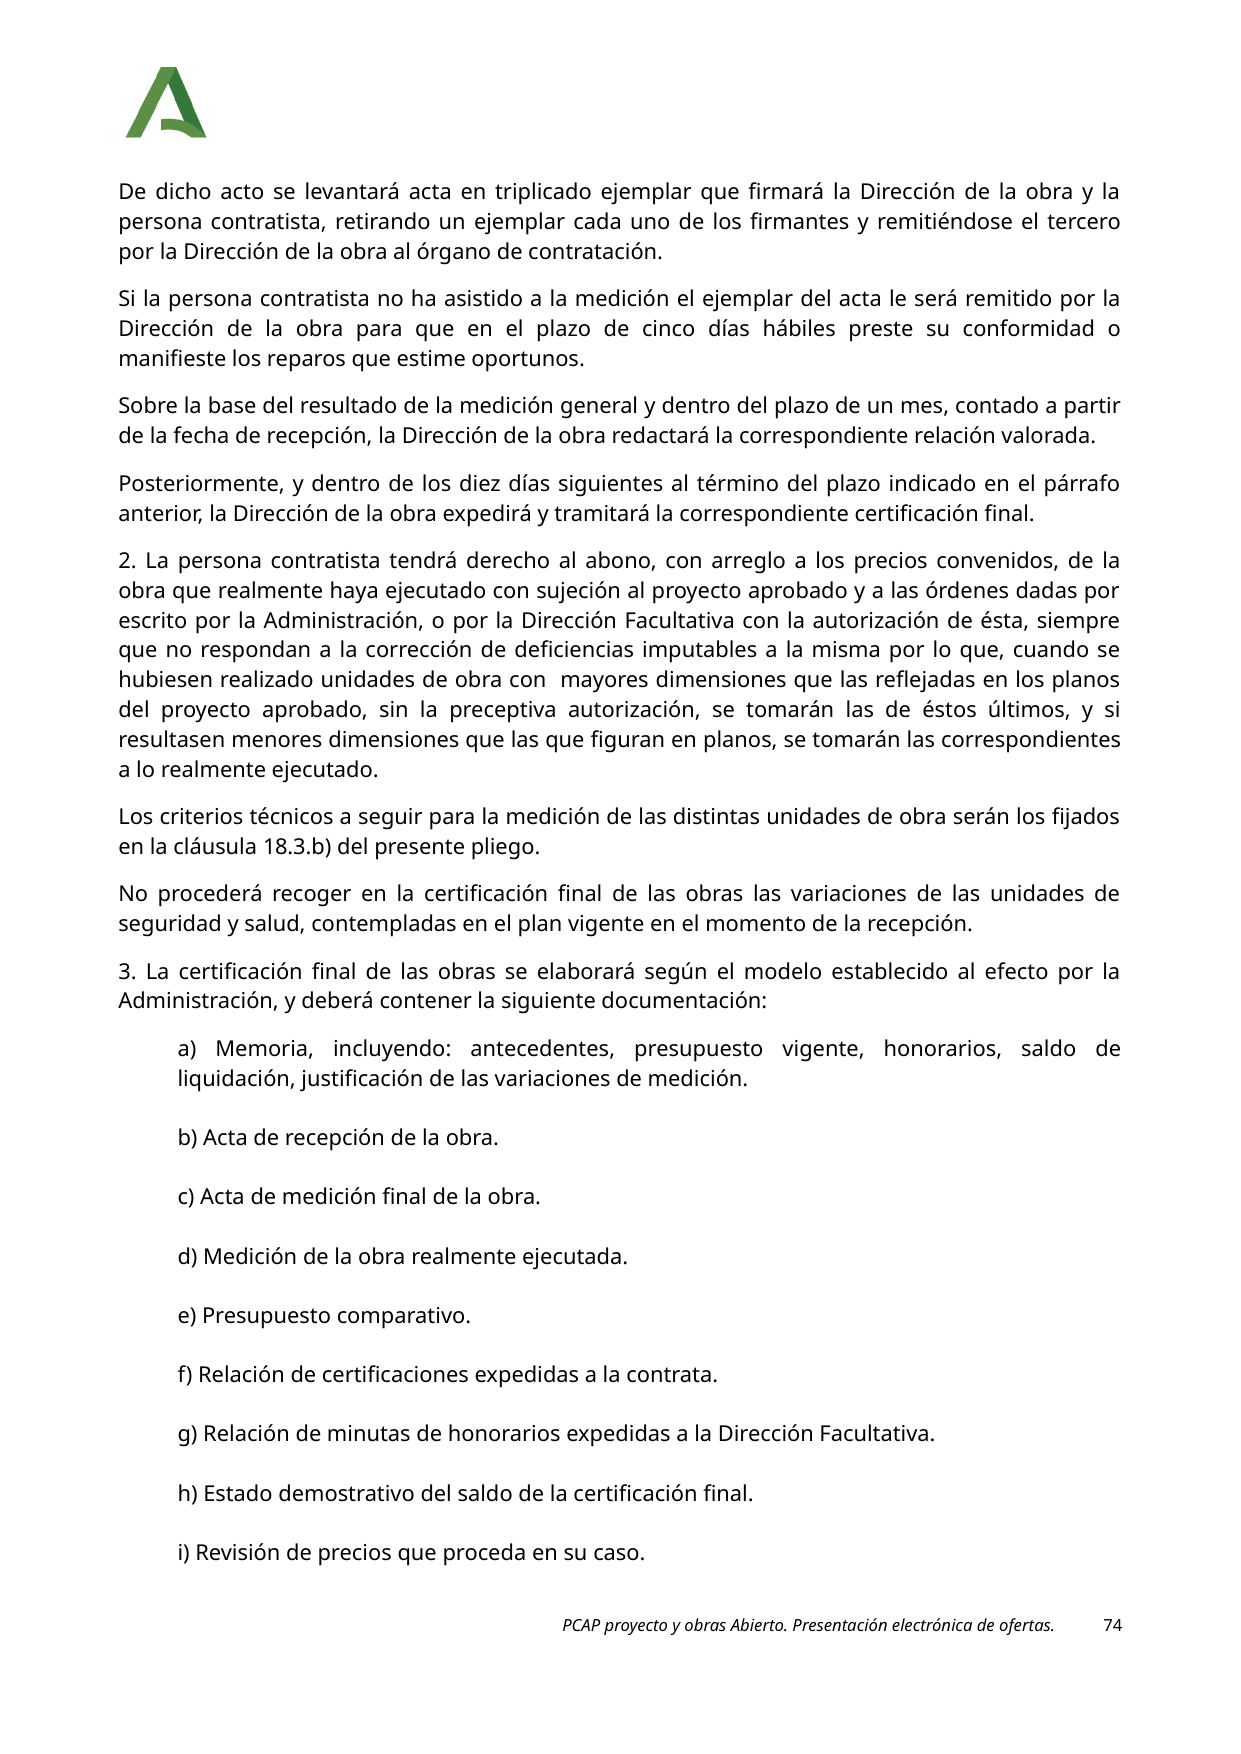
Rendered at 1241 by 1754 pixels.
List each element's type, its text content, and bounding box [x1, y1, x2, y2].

text g) Relación de minutas de honorarios expedidas a la Dirección Facultativa. [177, 1418, 1122, 1448]
text a) Memoria, incluyendo: antecedentes, presupuesto vigente, honorarios, saldo de liquidación, justificación de las variaciones de medición. [177, 1033, 1122, 1093]
text h) Estado demostrativo del saldo de la certificación final. [177, 1478, 1122, 1507]
text Posteriormente, y dentro de los diez días siguientes al término del plazo indicado en el párrafo anterior, la Dirección de la obra expedirá y tramitará la correspondiente certificación final. [118, 468, 1122, 527]
text c) Acta de medición final de la obra. [177, 1181, 1122, 1211]
text i) Revisión de precios que proceda en su caso. [177, 1537, 1122, 1567]
text Los criterios técnicos a seguir para la medición de las distintas unidades de obra serán los fijados en la cláusula 18.3.b) del presente pliego. [118, 801, 1122, 861]
text De dicho acto se levantará acta en triplicado ejemplar que firmará la Dirección de la obra y la persona contratista, retirando un ejemplar cada uno de los firmantes y remitiéndose el tercero por la Dirección de la obra al órgano de contratación. [118, 176, 1122, 266]
text b) Acta de recepción de la obra. [177, 1122, 1122, 1152]
text Sobre la base del resultado de la medición general y dentro del plazo de un mes, contado a partir de la fecha de recepción, la Dirección de la obra redactará la correspondiente relación valorada. [118, 391, 1122, 450]
text 2. La persona contratista tendrá derecho al abono, con arreglo a los precios convenidos, de la obra que realmente haya ejecutado con sujeción al proyecto aprobado y a las órdenes dadas por escrito por la Administración, o por la Dirección Facultativa con la autorización de ésta, siempre que no respondan a la corrección de deficiencias imputables a la misma por lo que, cuando se hubiesen realizado unidades de obra con mayores dimensiones que las reflejadas en los planos del proyecto aprobado, sin la preceptiva autorización, se tomarán las de éstos últimos, y si resultasen menores dimensiones que las que figuran en planos, se tomarán las correspondientes a lo realmente ejecutado. [118, 545, 1122, 783]
text f) Relación de certificaciones expedidas a la contrata. [177, 1359, 1122, 1389]
text Si la persona contratista no ha asistido a la medición el ejemplar del acta le será remitido por la Dirección de la obra para que en el plazo de cinco días hábiles preste su conformidad o manifieste los reparos que estime oportunos. [118, 283, 1122, 373]
text No procederá recoger en la certificación final de las obras las variaciones de las unidades de seguridad y salud, contempladas en el plan vigente en el momento de la recepción. [118, 878, 1122, 938]
text 3. La certificación final de las obras se elaborará según el modelo establecido al efecto por la Administración, y deberá contener la siguiente documentación: [118, 956, 1122, 1015]
text d) Medición de la obra realmente ejecutada. [177, 1241, 1122, 1270]
picture [121, 62, 210, 142]
text e) Presupuesto comparativo. [177, 1300, 1122, 1330]
